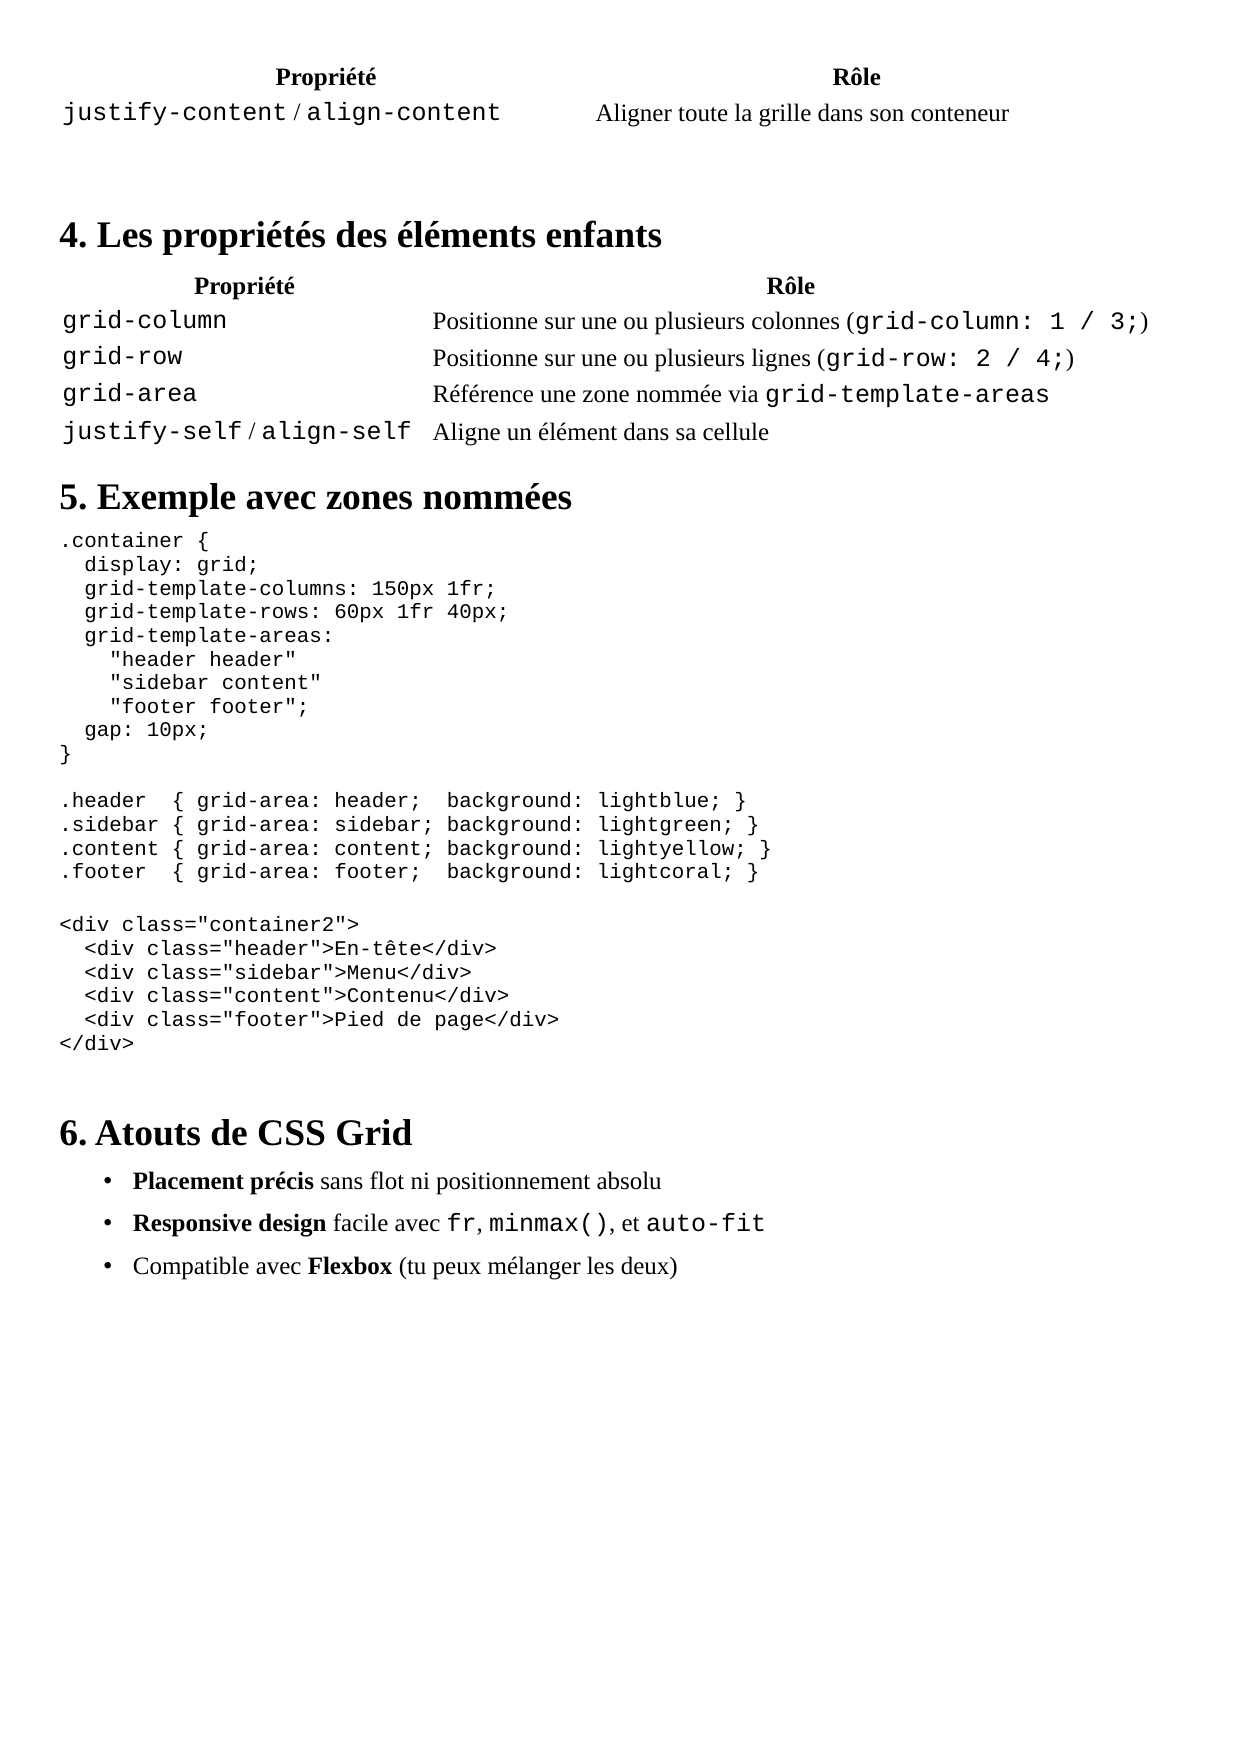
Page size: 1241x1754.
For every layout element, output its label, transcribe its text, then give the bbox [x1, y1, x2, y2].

table_header Propriété [59, 269, 429, 303]
table_cell justify-content / align-content [59, 94, 592, 130]
table_cell Positionne sur une ou plusieurs lignes (grid-row: 2 / 4;) [430, 340, 1152, 376]
text .header { grid-area: header; background: lightblue; } [59, 790, 1181, 814]
text <div class="footer">Pied de page</div> [59, 1009, 1181, 1033]
table_cell grid-column [59, 303, 429, 340]
text </div> [59, 1033, 1181, 1056]
table_header Rôle [430, 269, 1152, 303]
text <div class="header">En-tête</div> [59, 938, 1181, 962]
table_cell grid-area [59, 376, 429, 413]
table_cell Aligner toute la grille dans son conteneur [593, 94, 1120, 130]
text "sidebar content" [59, 672, 1181, 696]
table_cell Aligne un élément dans sa cellule [430, 413, 1152, 450]
list Responsive design facile avec fr, minmax(), et auto-fit [103, 1208, 1181, 1238]
text "footer footer"; [59, 696, 1181, 719]
text <div class="content">Contenu</div> [59, 985, 1181, 1009]
text .footer { grid-area: footer; background: lightcoral; } [59, 861, 1181, 885]
text } [59, 743, 1181, 767]
list Compatible avec Flexbox (tu peux mélanger les deux) [103, 1251, 1181, 1280]
text display: grid; [59, 554, 1181, 578]
text "header header" [59, 648, 1181, 672]
table_header Rôle [593, 59, 1120, 94]
table_cell Référence une zone nommée via grid-template-areas [430, 376, 1152, 413]
table_cell justify-self / align-self [59, 413, 429, 450]
text gap: 10px; [59, 719, 1181, 743]
subtitle 5. Exemple avec zones nommées [59, 475, 1181, 518]
table_cell Positionne sur une ou plusieurs colonnes (grid-column: 1 / 3;) [430, 303, 1152, 340]
text .content { grid-area: content; background: lightyellow; } [59, 838, 1181, 861]
subtitle 6. Atouts de CSS Grid [59, 1111, 1181, 1154]
text <div class="sidebar">Menu</div> [59, 962, 1181, 985]
table_header Propriété [59, 59, 592, 94]
text <div class="container2"> [59, 914, 1181, 938]
text .container { [59, 530, 1181, 554]
table_cell grid-row [59, 340, 429, 376]
text grid-template-rows: 60px 1fr 40px; [59, 601, 1181, 625]
subtitle 4. Les propriétés des éléments enfants [59, 213, 1181, 256]
text .sidebar { grid-area: sidebar; background: lightgreen; } [59, 814, 1181, 838]
text grid-template-areas: [59, 625, 1181, 648]
list Placement précis sans flot ni positionnement absolu [103, 1166, 1181, 1195]
text grid-template-columns: 150px 1fr; [59, 578, 1181, 601]
